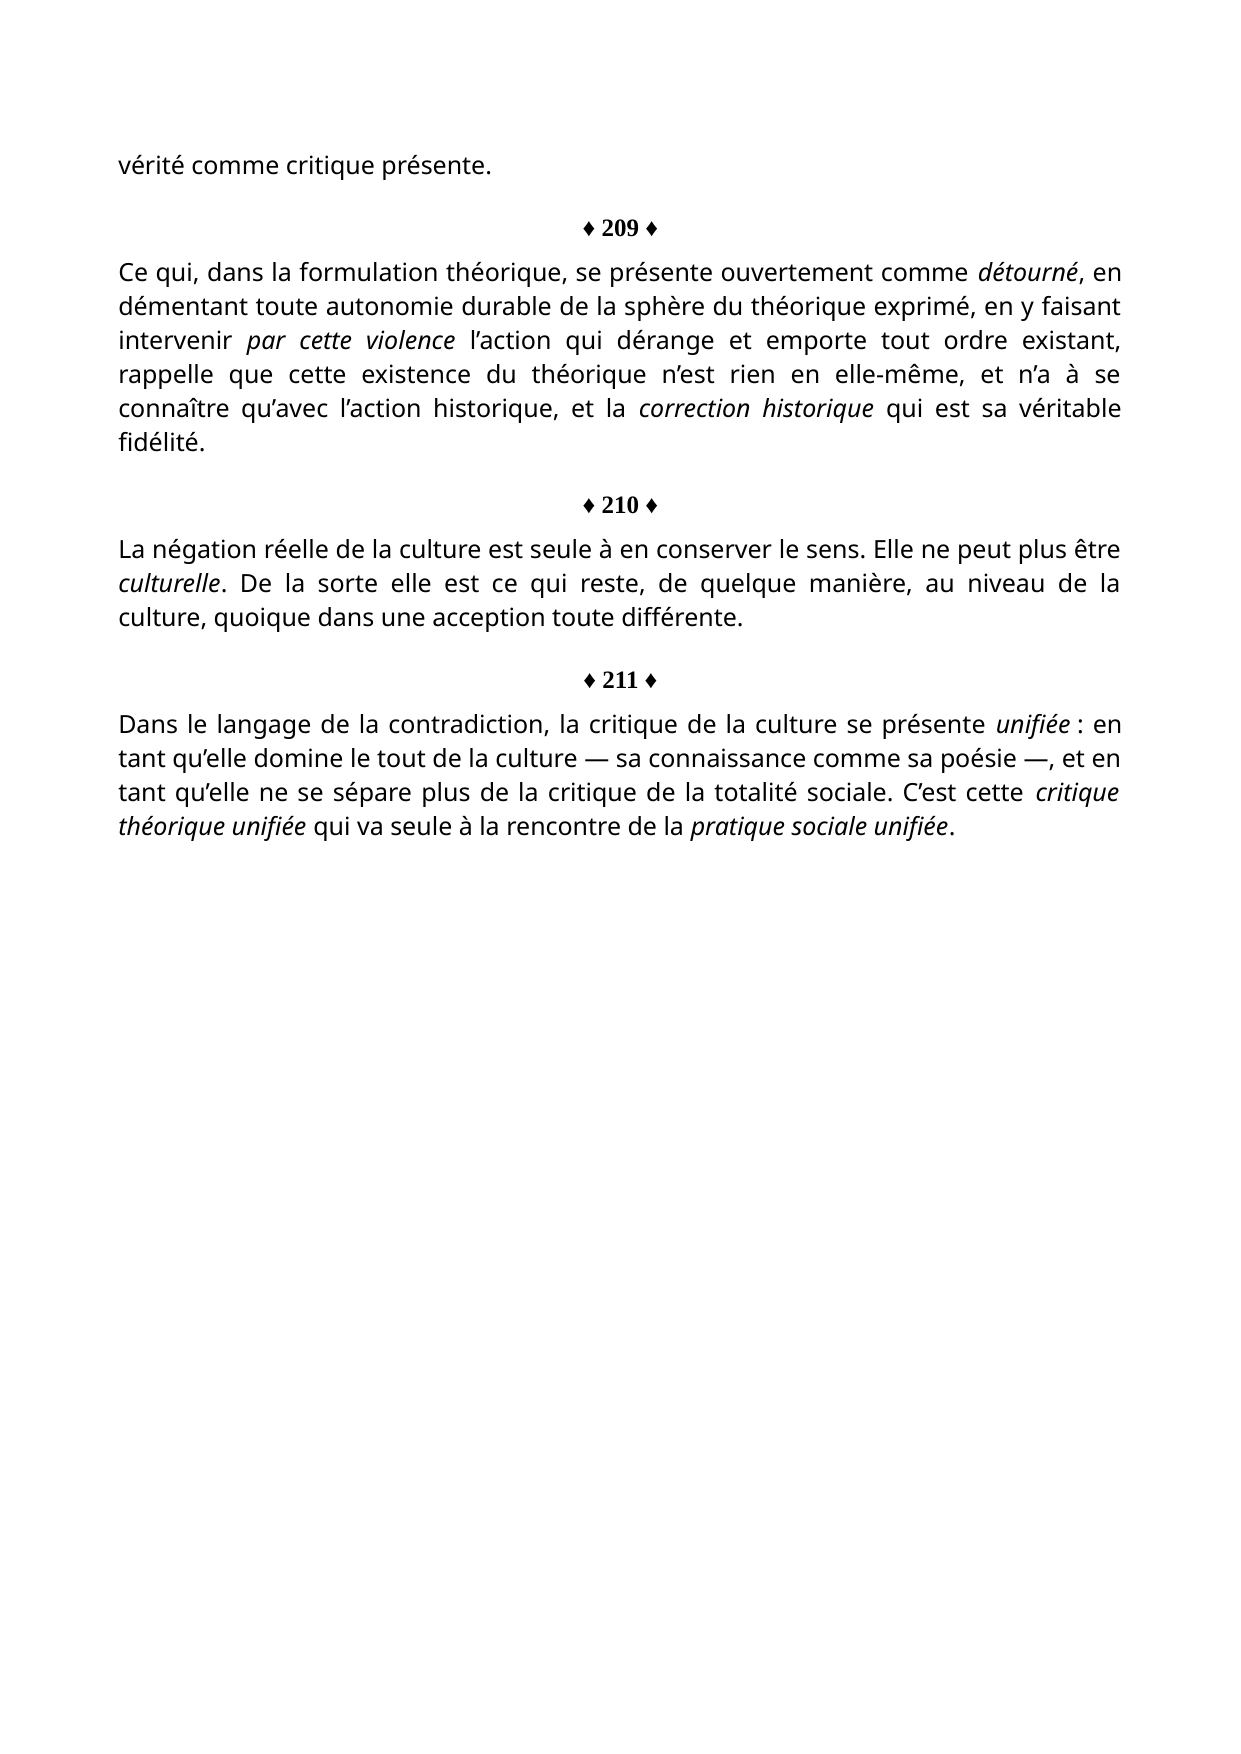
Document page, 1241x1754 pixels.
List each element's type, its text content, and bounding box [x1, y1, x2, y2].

subtitle ♦ 211 ♦ [118, 665, 1122, 694]
text Dans le langage de la contradiction, la critique de la culture se présente unifiée : en tant qu’elle domine le tout de la culture — sa connaissance comme sa poésie —, et en tant qu’elle ne se sépare plus de la critique de la totalité sociale. C’est cette critique théorique unifiée qui va seule à la rencontre de la pratique sociale unifiée. [118, 706, 1122, 843]
subtitle ♦ 209 ♦ [118, 213, 1122, 242]
subtitle ♦ 210 ♦ [118, 490, 1122, 519]
text Ce qui, dans la formulation théorique, se présente ouvertement comme détourné, en démentant toute autonomie durable de la sphère du théorique exprimé, en y faisant intervenir par cette violence l’action qui dérange et emporte tout ordre existant, rappelle que cette existence du théorique n’est rien en elle-même, et n’a à se connaître qu’avec l’action historique, et la correction historique qui est sa véritable fidélité. [118, 254, 1122, 459]
text La négation réelle de la culture est seule à en conserver le sens. Elle ne peut plus être culturelle. De la sorte elle est ce qui reste, de quelque manière, au niveau de la culture, quoique dans une acception toute différente. [118, 531, 1122, 634]
text vérité comme critique présente. [118, 148, 1122, 182]
